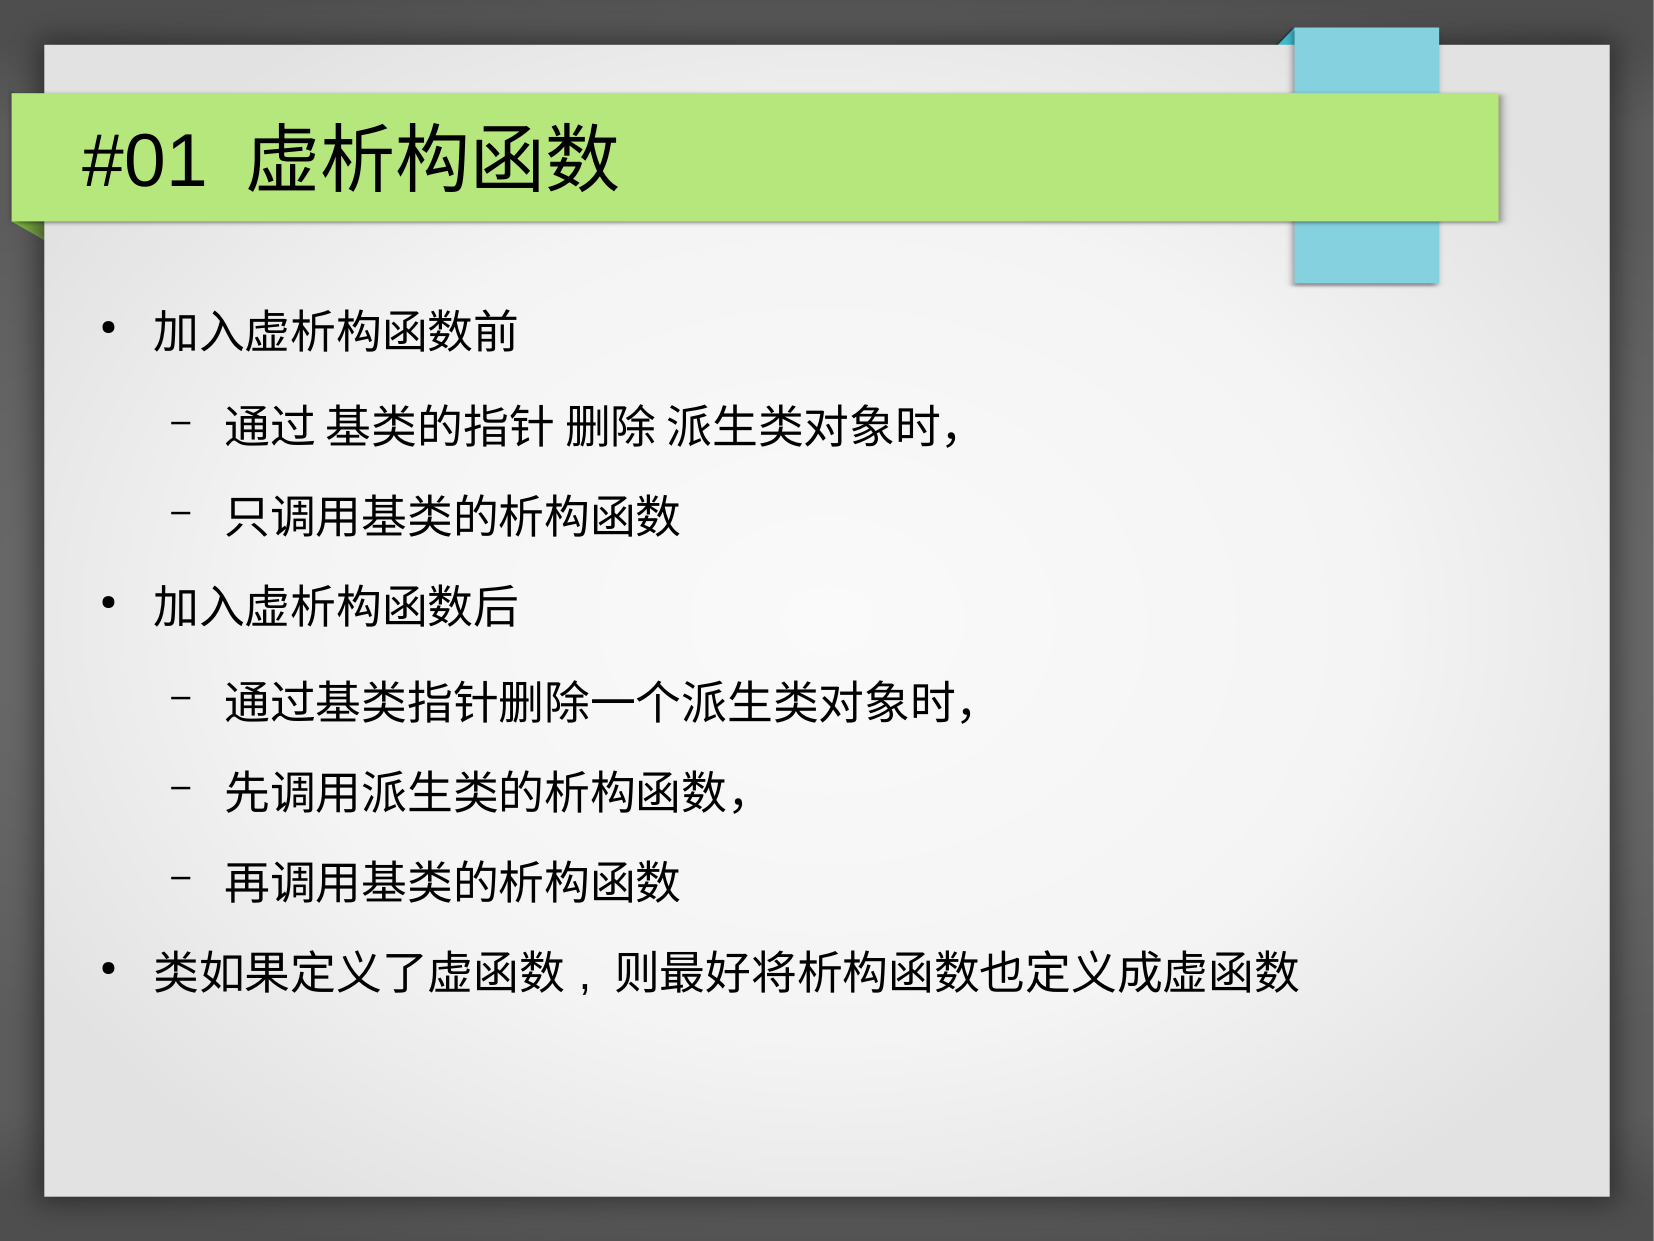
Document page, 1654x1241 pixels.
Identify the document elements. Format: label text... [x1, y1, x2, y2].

picture [0, 0, 1654, 1241]
list 加入虚析构函数前 通过 基类的指针 删除 派生类对象时， 只调用基类的析构函数 加入虚析构函数后 通过基类指针删除一个派生类对象时， 先调用派生类的析构函数， 再调用基类的析构函数 类如果定义了虚函数, 则最好将析构函数也定义成虚函数 [82, 295, 1571, 1015]
title #01 虚析构函数 [82, 94, 1264, 213]
